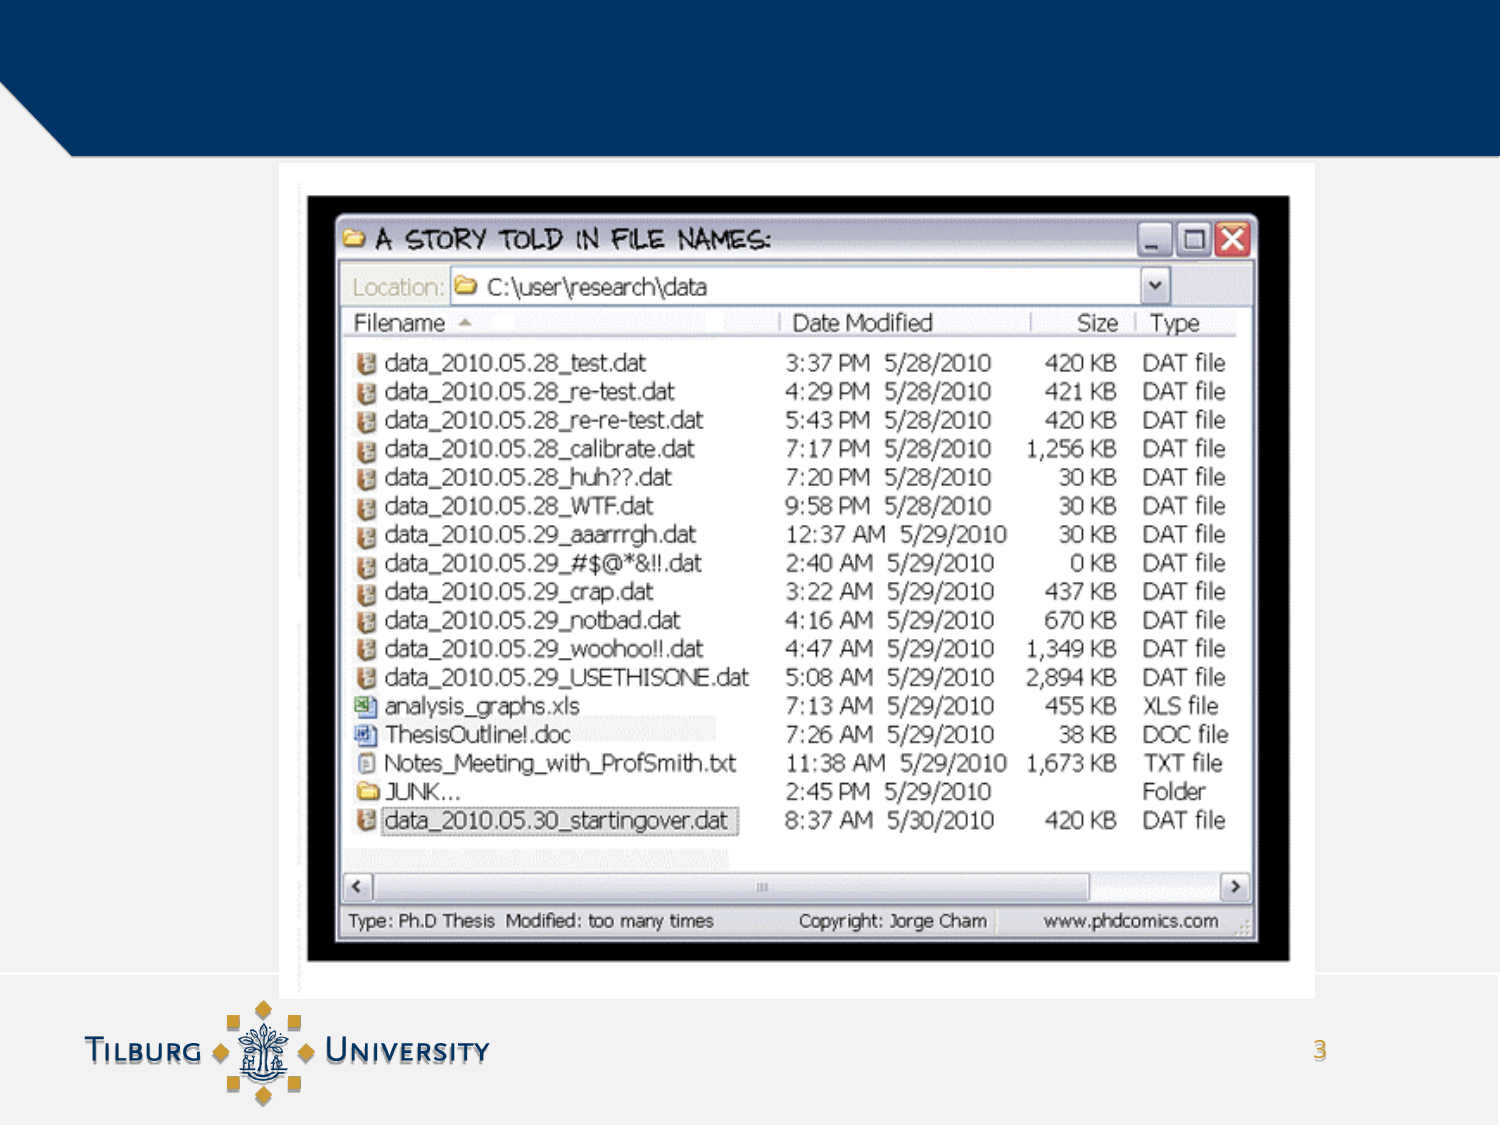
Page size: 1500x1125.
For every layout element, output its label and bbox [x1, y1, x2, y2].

picture [279, 163, 1315, 999]
text_box [1298, 1026, 1426, 1087]
